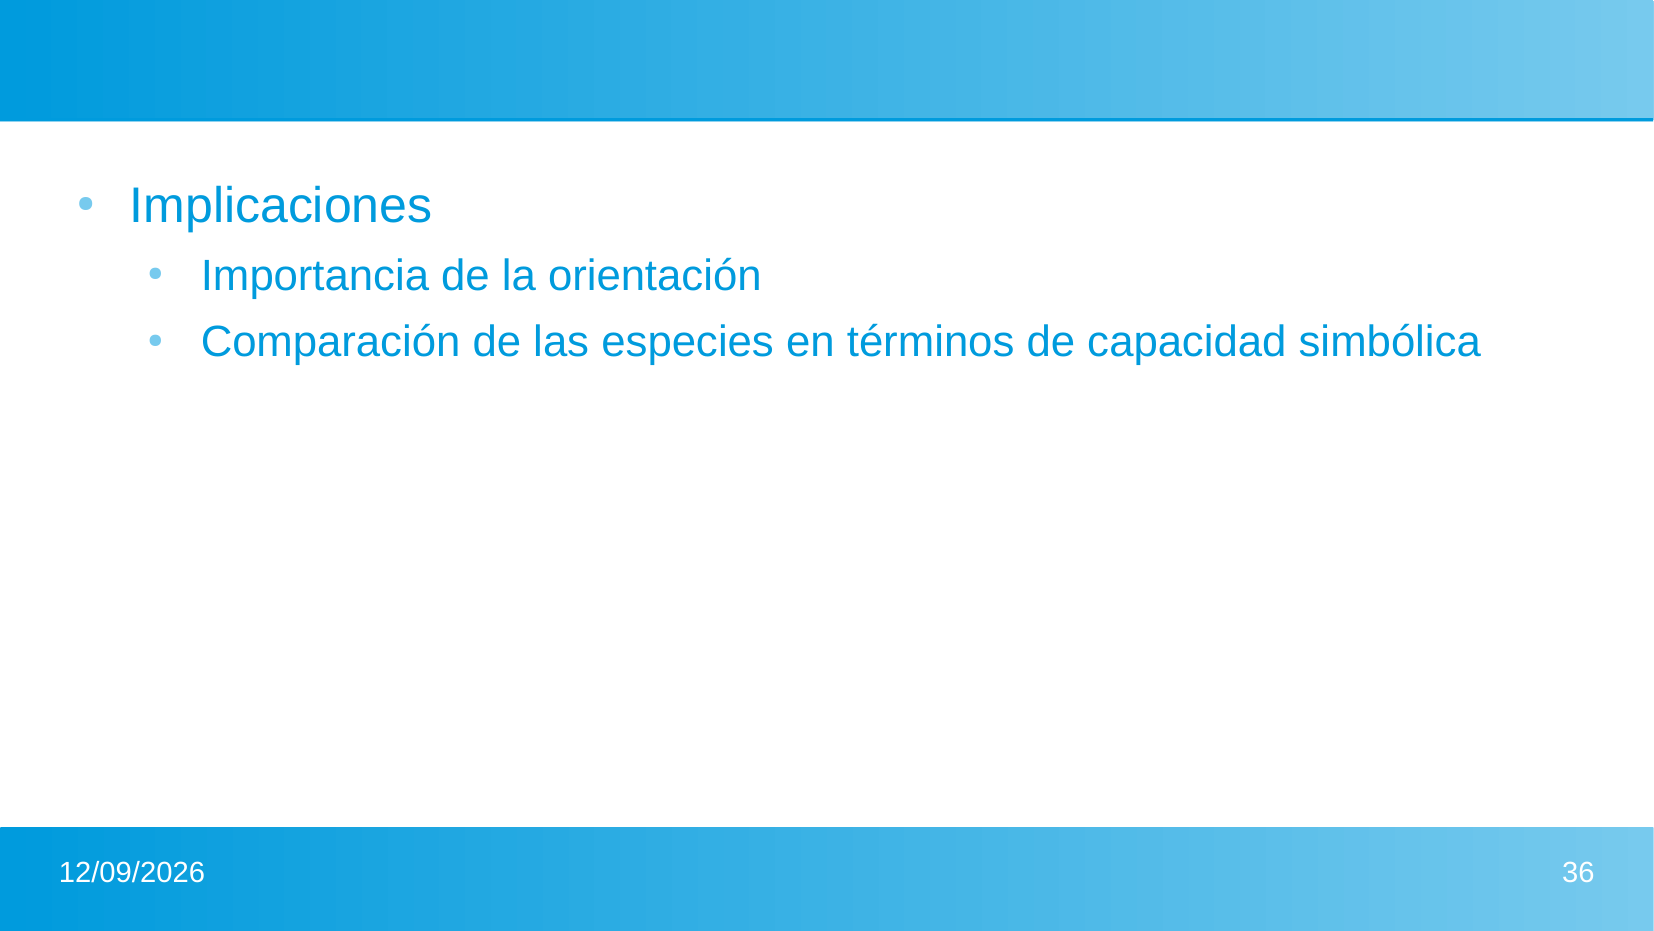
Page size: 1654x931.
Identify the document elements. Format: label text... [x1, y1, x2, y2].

list Implicaciones Importancia de la orientación Comparación de las especies en términos de capacidad simbólica [59, 177, 1595, 768]
